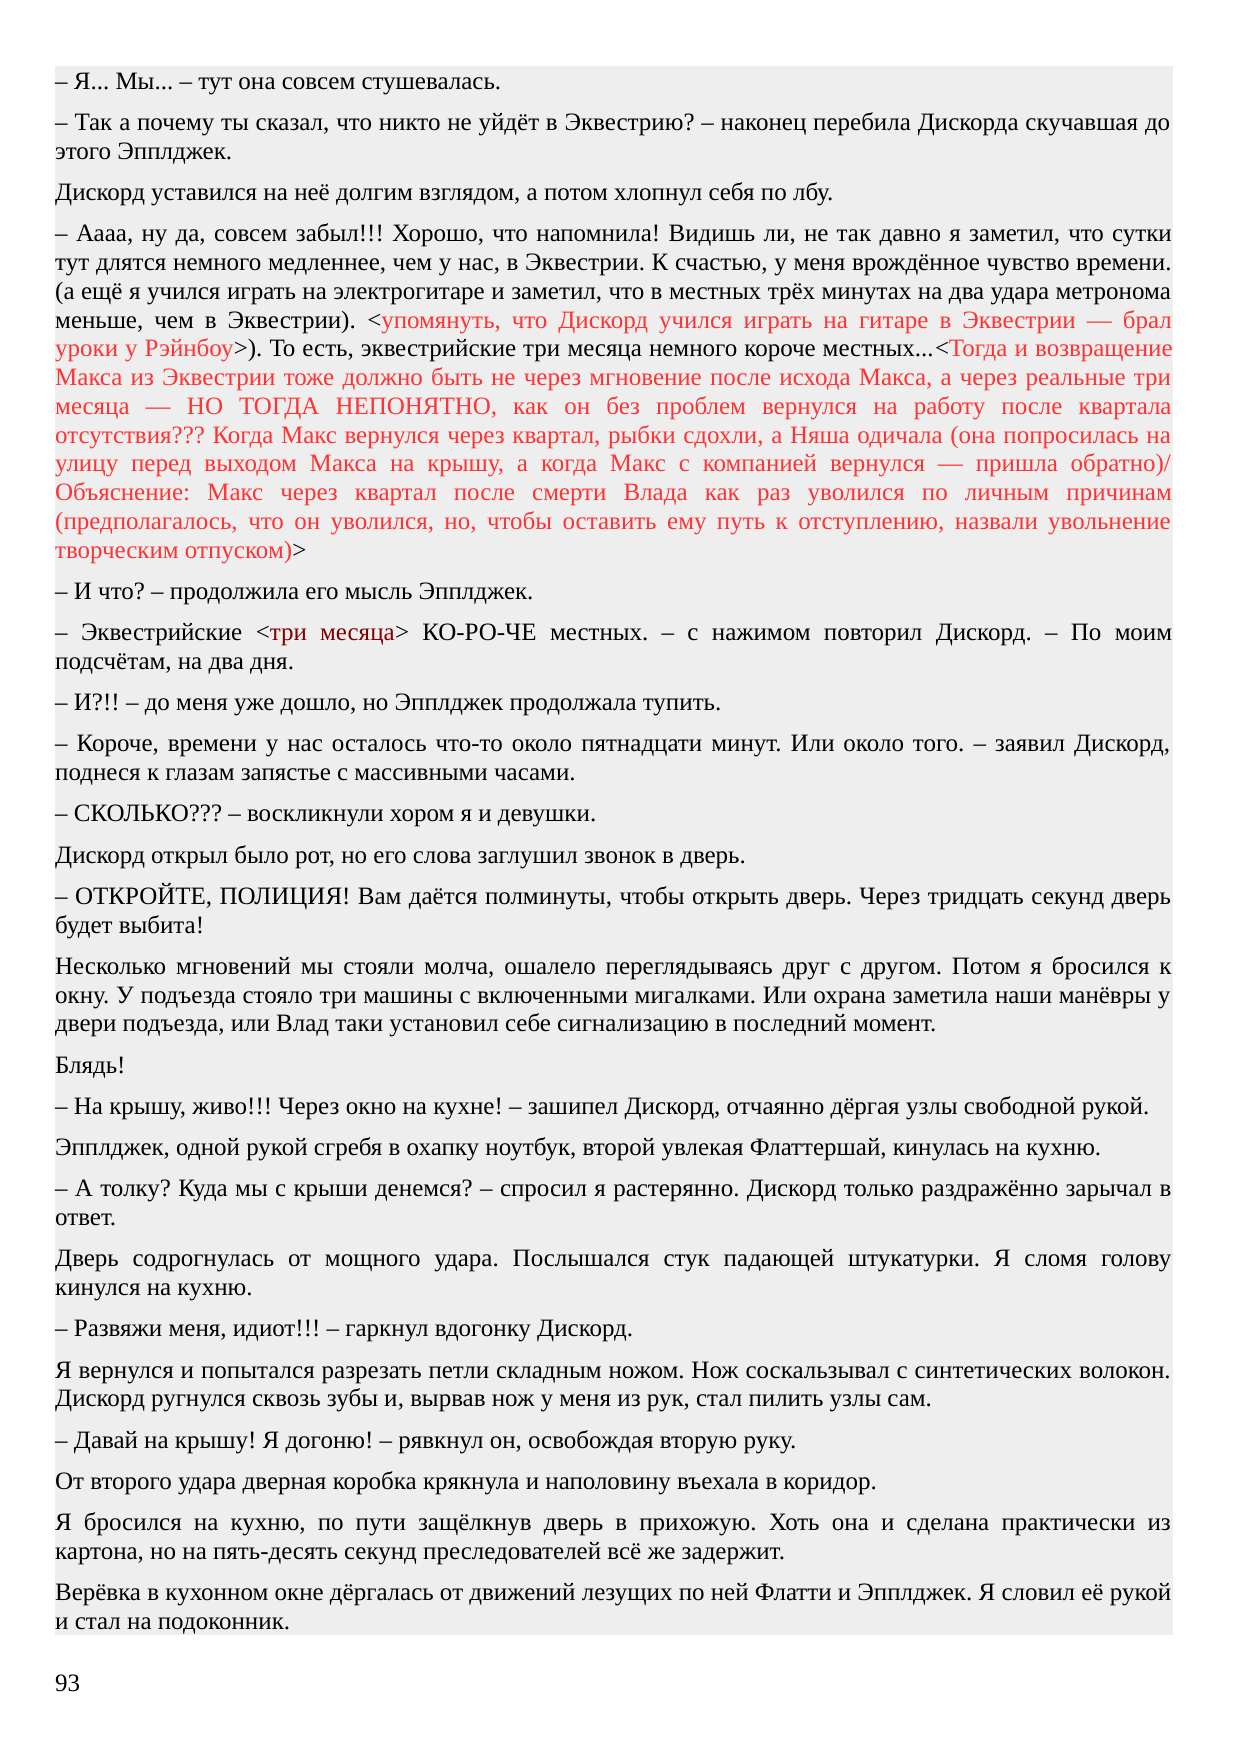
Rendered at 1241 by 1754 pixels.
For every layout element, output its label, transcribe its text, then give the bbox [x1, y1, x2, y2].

text – И что? – продолжила его мысль Эпплджек. [55, 576, 1173, 605]
text От второго удара дверная коробка крякнула и наполовину въехала в коридор. [55, 1466, 1173, 1495]
text – И?!! – до меня уже дошло, но Эпплджек продолжала тупить. [55, 687, 1173, 716]
text – Так а почему ты сказал, что никто не уйдёт в Эквестрию? – наконец перебила Дискорда скучавшая до этого Эпплджек. [55, 107, 1173, 165]
text Эпплджек, одной рукой сгребя в охапку ноутбук, второй увлекая Флаттершай, кинулась на кухню. [55, 1132, 1173, 1161]
text – Давай на крышу! Я догоню! – рявкнул он, освобождая вторую руку. [55, 1425, 1173, 1453]
text – Короче, времени у нас осталось что-то около пятнадцати минут. Или около того. – заявил Дискорд, поднеся к глазам запястье с массивными часами. [55, 728, 1173, 786]
text – Развяжи меня, идиот!!! – гаркнул вдогонку Дискорд. [55, 1313, 1173, 1342]
text – ОТКРОЙТЕ, ПОЛИЦИЯ! Вам даётся полминуты, чтобы открыть дверь. Через тридцать секунд дверь будет выбита! [55, 881, 1173, 938]
text – Я... Мы... – тут она совсем стушевалась. [55, 66, 1173, 95]
text – Аааа, ну да, совсем забыл!!! Хорошо, что напомнила! Видишь ли, не так давно я заметил, что сутки тут длятся немного медленнее, чем у нас, в Эквестрии. К счастью, у меня врождённое чувство времени. (а ещё я учился играть на электрогитаре и заметил, что в местных трёх минутах на два удара метронома меньше, чем в Эквестрии). <упомянуть, что Дискорд учился играть на гитаре в Эквестрии — брал уроки у Рэйнбоу>). То есть, эквестрийские три месяца немного короче местных...<Тогда и возвращение Макса из Эквестрии тоже должно быть не через мгновение после исхода Макса, а через реальные три месяца — НО ТОГДА НЕПОНЯТНО, как он без проблем вернулся на работу после квартала отсутствия??? Когда Макс вернулся через квартал, рыбки сдохли, а Няша одичала (она попросилась на улицу перед выходом Макса на крышу, а когда Макс с компанией вернулся — пришла обратно)/ Объяснение: Макс через квартал после смерти Влада как раз уволился по личным причинам (предполагалось, что он уволился, но, чтобы оставить ему путь к отступлению, назвали увольнение творческим отпуском)> [55, 218, 1173, 563]
text Дискорд открыл было рот, но его слова заглушил звонок в дверь. [55, 840, 1173, 868]
text Несколько мгновений мы стояли молча, ошалело переглядываясь друг с другом. Потом я бросился к окну. У подъезда стояло три машины с включенными мигалками. Или охрана заметила наши манёвры у двери подъезда, или Влад таки установил себе сигнализацию в последний момент. [55, 951, 1173, 1037]
text Дискорд уставился на неё долгим взглядом, а потом хлопнул себя по лбу. [55, 177, 1173, 206]
text Я бросился на кухню, по пути защёлкнув дверь в прихожую. Хоть она и сделана практически из картона, но на пять-десять секунд преследователей всё же задержит. [55, 1507, 1173, 1565]
text – СКОЛЬКО??? – воскликнули хором я и девушки. [55, 798, 1173, 827]
text – Эквестрийские <три месяца> КО-РО-ЧЕ местных. – с нажимом повторил Дискорд. – По моим подсчётам, на два дня. [55, 617, 1173, 675]
text – На крышу, живо!!! Через окно на кухне! – зашипел Дискорд, отчаянно дёргая узлы свободной рукой. [55, 1091, 1173, 1120]
text Верёвка в кухонном окне дёргалась от движений лезущих по ней Флатти и Эпплджек. Я словил её рукой и стал на подоконник. [55, 1577, 1173, 1635]
text Я вернулся и попытался разрезать петли складным ножом. Нож соскальзывал с синтетических волокон. Дискорд ругнулся сквозь зубы и, вырвав нож у меня из рук, стал пилить узлы сам. [55, 1355, 1173, 1412]
text Блядь! [55, 1050, 1173, 1078]
text – А толку? Куда мы с крыши денемся? – спросил я растерянно. Дискорд только раздражённо зарычал в ответ. [55, 1173, 1173, 1231]
text Дверь содрогнулась от мощного удара. Послышался стук падающей штукатурки. Я сломя голову кинулся на кухню. [55, 1243, 1173, 1301]
